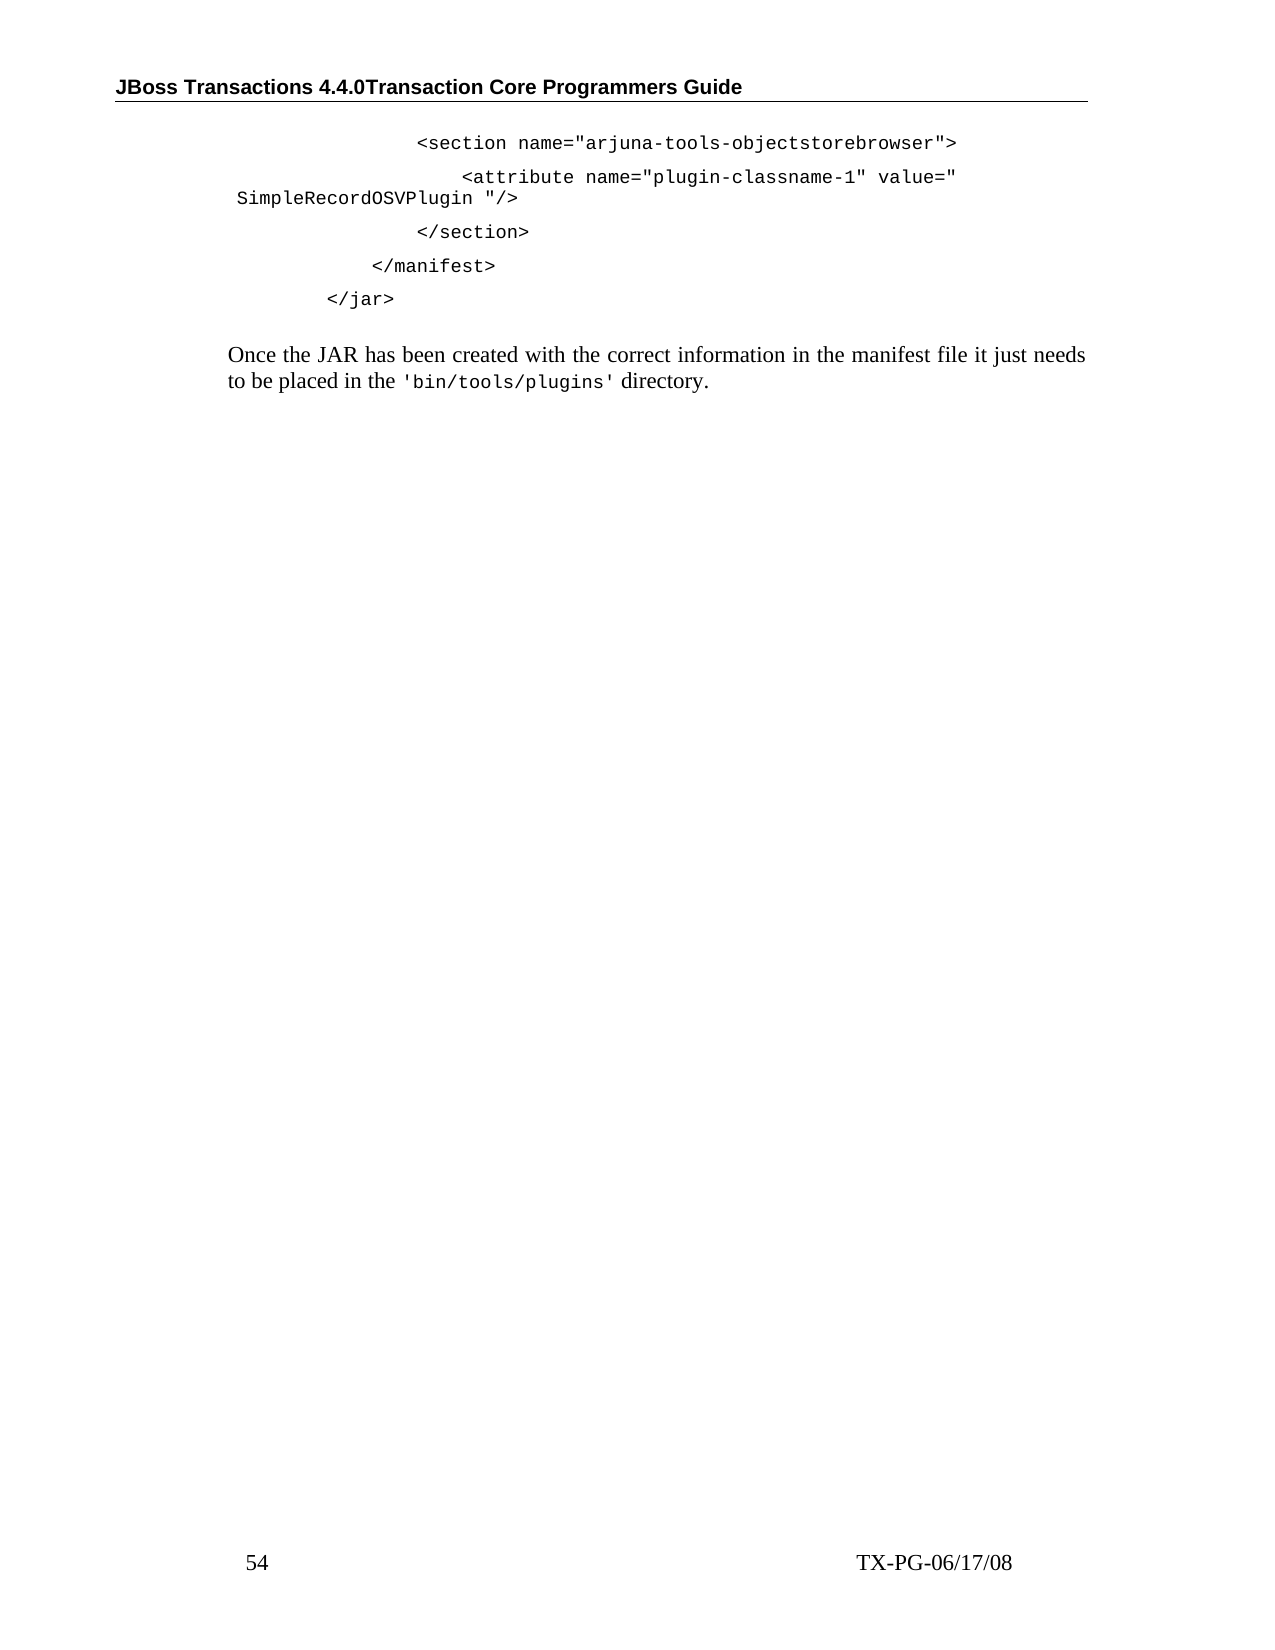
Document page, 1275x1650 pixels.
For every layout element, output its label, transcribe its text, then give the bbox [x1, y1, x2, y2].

text </manifest> [237, 256, 1088, 278]
text <attribute name="plugin-classname-1" value=" SimpleRecordOSVPlugin "/> [237, 168, 1088, 210]
text </section> [237, 223, 1088, 244]
text Once the JAR has been created with the correct information in the manifest file it just needs to be placed in the 'bin/tools/plugins' directory. [228, 341, 1088, 394]
text <section name="arjuna-tools-objectstorebrowser"> [237, 134, 1088, 155]
text </jar> [237, 290, 1088, 311]
